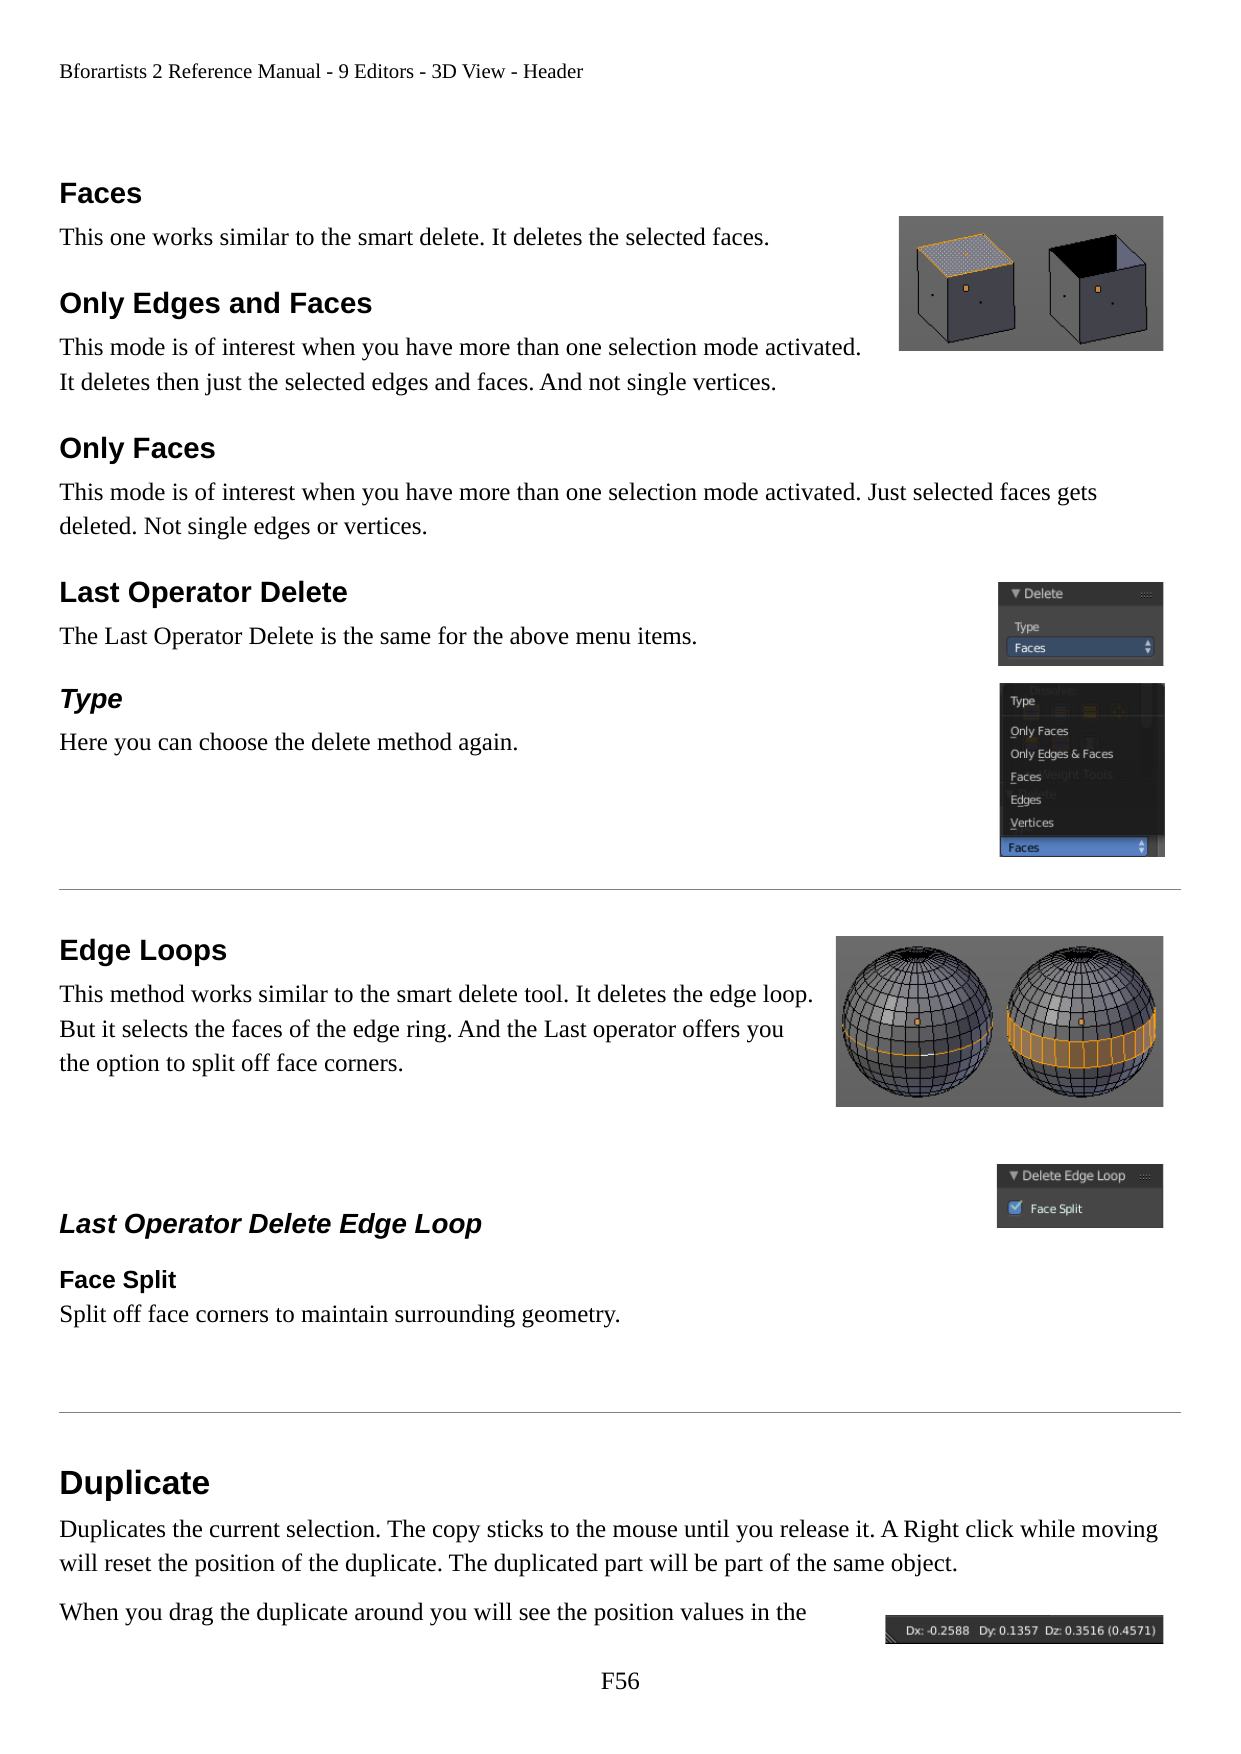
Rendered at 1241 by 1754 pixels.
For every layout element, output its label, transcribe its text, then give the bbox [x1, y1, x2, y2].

subtitle Duplicate [59, 1463, 1181, 1501]
text This mode is of interest when you have more than one selection mode activated. It deletes then just the selected edges and faces. And not single vertices. [59, 332, 1181, 396]
picture [885, 1615, 1164, 1644]
subtitle Face Split [59, 1265, 1181, 1293]
picture [998, 582, 1164, 666]
text Duplicates the current selection. The copy sticks to the mouse until you release it. A Right click while moving will reset the position of the duplicate. The duplicated part will be part of the same object. [59, 1514, 1181, 1577]
text Here you can choose the delete method again. [59, 727, 999, 756]
subtitle Type [59, 683, 999, 714]
picture [996, 1164, 1164, 1228]
picture [898, 216, 1164, 351]
subtitle Last Operator Delete Edge Loop [59, 1208, 1181, 1240]
text This mode is of interest when you have more than one selection mode activated. Just selected faces gets deleted. Not single edges or vertices. [59, 477, 1181, 540]
text The Last Operator Delete is the same for the above menu items. [59, 621, 998, 650]
subtitle Only Edges and Faces [59, 286, 898, 320]
text This method works similar to the smart delete tool. It deletes the edge loop. But it selects the faces of the edge ring. And the Last operator offers you the option to split off face corners. [59, 979, 835, 1077]
picture [835, 936, 1164, 1107]
subtitle [1165, 683, 1181, 714]
subtitle Only Faces [59, 431, 1181, 464]
subtitle Edge Loops [59, 933, 1181, 967]
subtitle Last Operator Delete [59, 575, 1181, 609]
picture [999, 683, 1165, 857]
subtitle Faces [59, 176, 1181, 210]
text When you drag the duplicate around you will see the position values in the [59, 1597, 1181, 1626]
text This one works similar to the smart delete. It deletes the selected faces. [59, 222, 898, 251]
text Split off face corners to maintain surrounding geometry. [59, 1299, 1181, 1328]
subtitle [1164, 286, 1181, 320]
